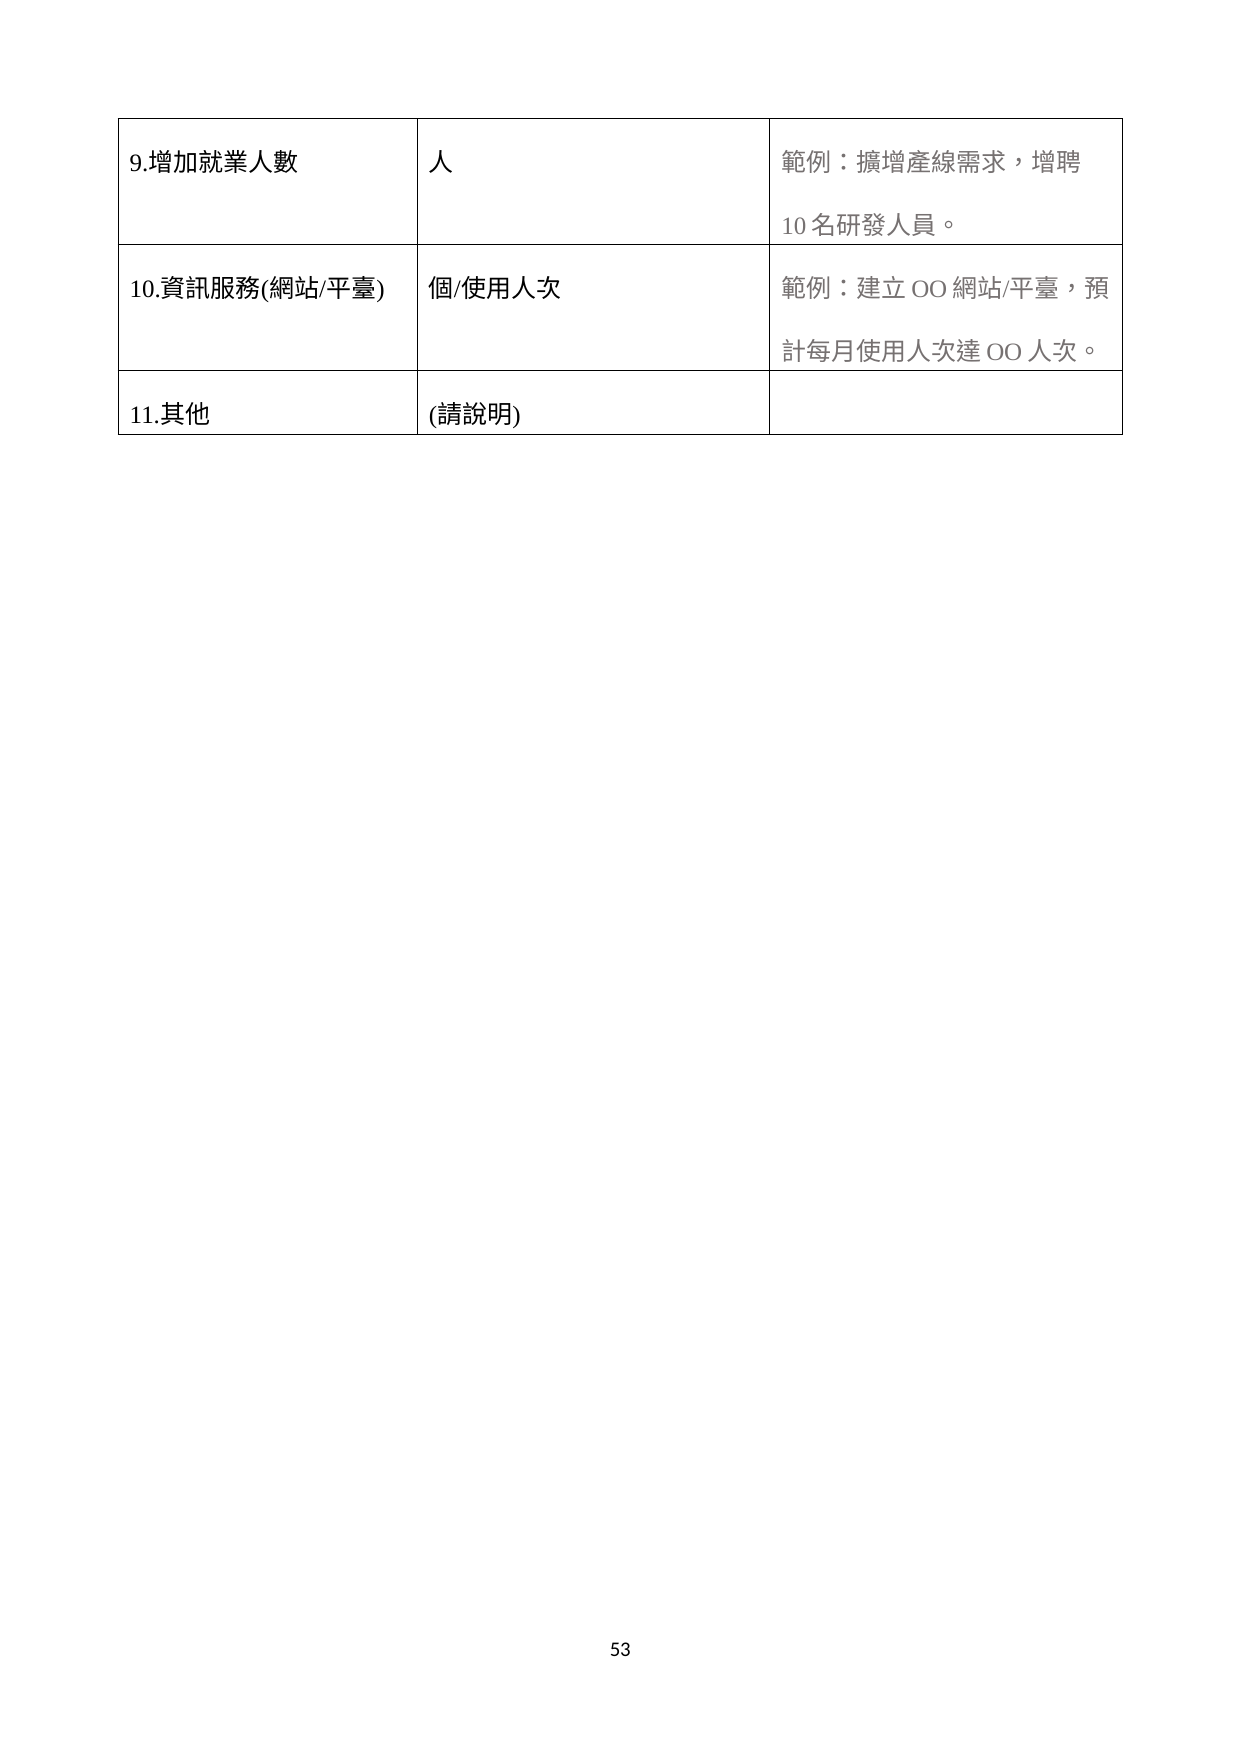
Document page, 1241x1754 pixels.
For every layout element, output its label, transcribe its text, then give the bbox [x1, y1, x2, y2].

table_cell [770, 371, 1122, 434]
table_cell 個/使用人次 [418, 245, 769, 370]
table_cell 11.其他 [119, 371, 417, 434]
table_cell 10.資訊服務(網站/平臺) [119, 245, 417, 370]
table_cell 範例：擴增產線需求，增聘10名研發人員。 [770, 119, 1122, 244]
table_cell 9.增加就業人數 [119, 119, 417, 244]
table_cell 範例：建立OO網站/平臺，預計每月使用人次達OO人次。 [770, 245, 1122, 370]
table_cell (請說明) [418, 371, 769, 434]
table_cell 人 [418, 119, 769, 244]
